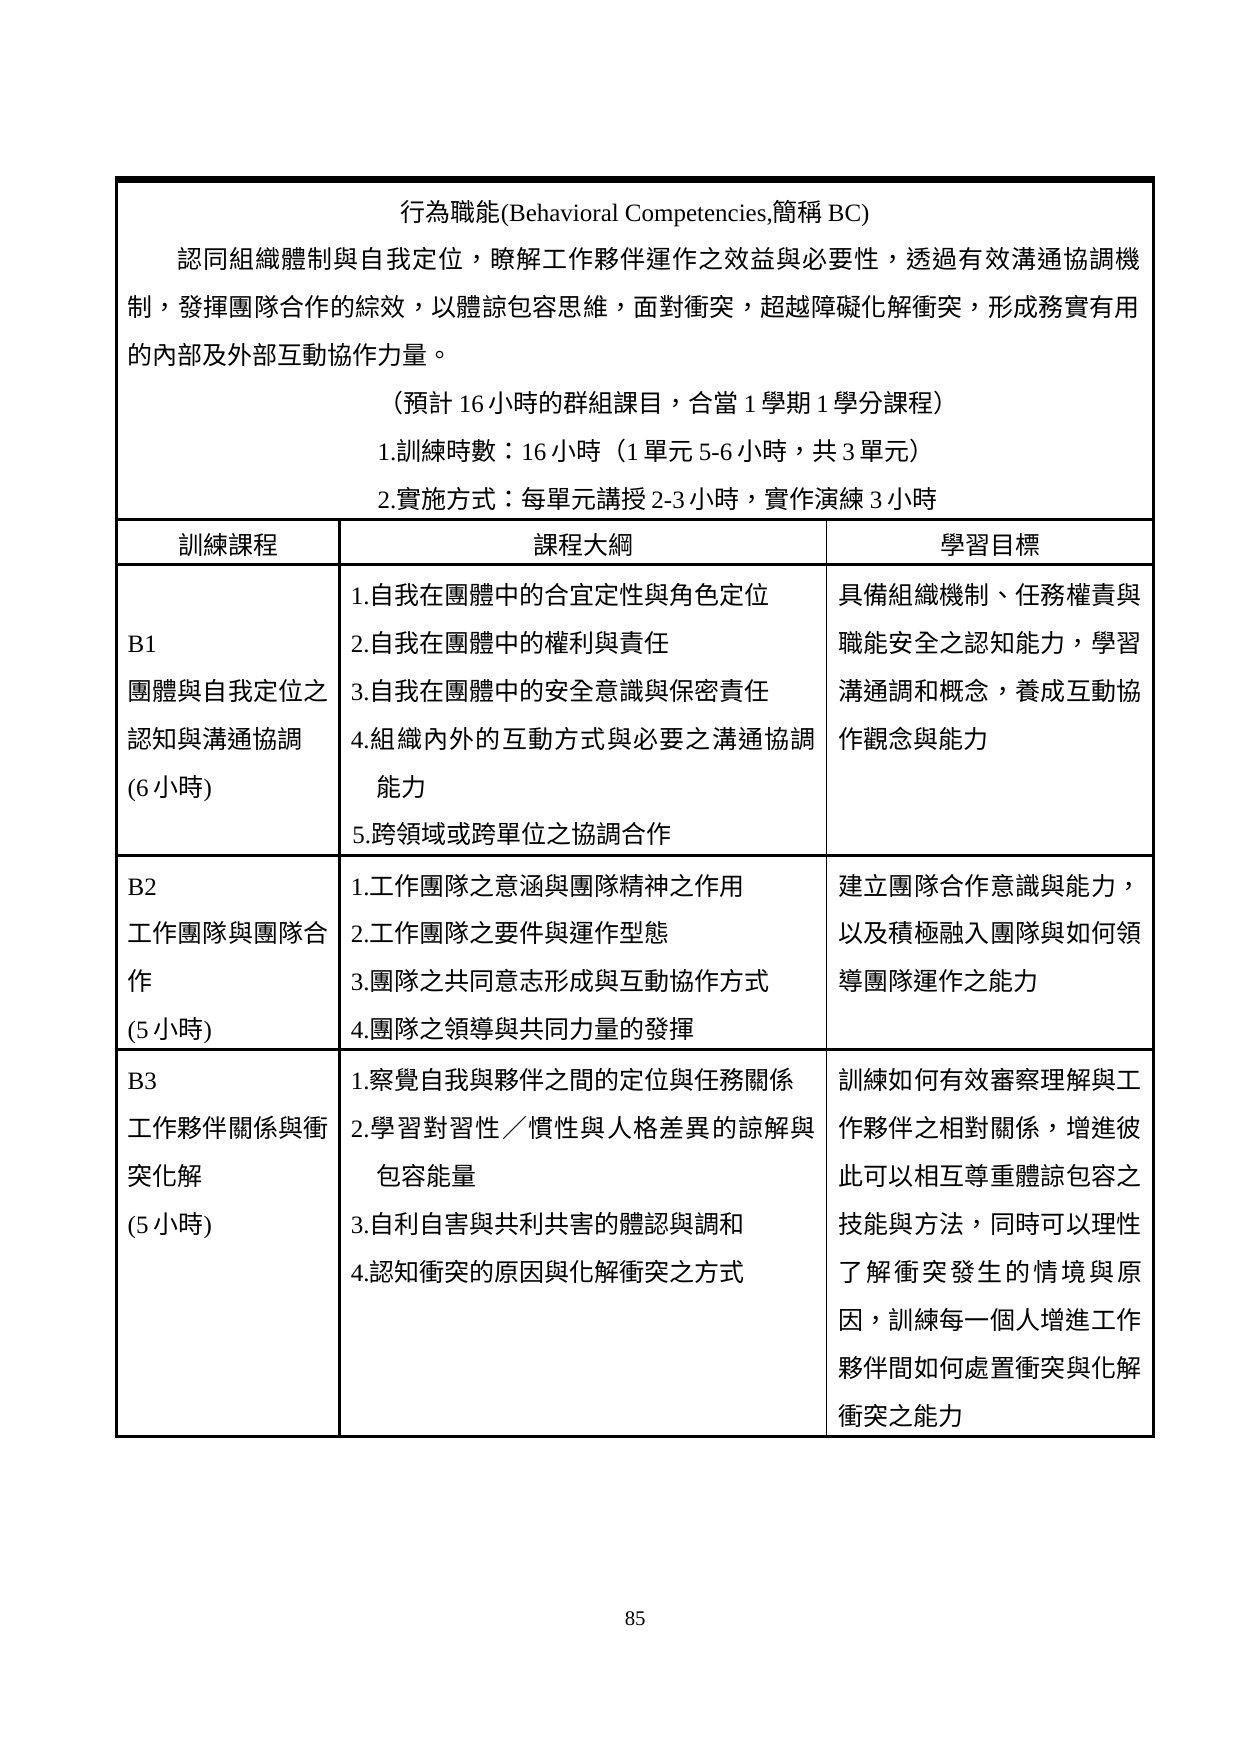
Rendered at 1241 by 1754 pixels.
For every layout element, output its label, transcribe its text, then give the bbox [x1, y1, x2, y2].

table_cell 學習目標 [827, 521, 1152, 563]
table_cell 建立團隊合作意識與能力，以及積極融入團隊與如何領導團隊運作之能力 [827, 857, 1152, 1048]
table_cell 課程大綱 [341, 521, 826, 563]
table_cell B3 工作夥伴關係與衝突化解 (5小時) [118, 1051, 338, 1435]
table_cell 1.察覺自我與夥伴之間的定位與任務關係 2.學習對習性／慣性與人格差異的諒解與包容能量 3.自利自害與共利共害的體認與調和 4.認知衝突的原因與化解衝突之方式 [341, 1051, 826, 1435]
table_cell 訓練如何有效審察理解與工作夥伴之相對關係，增進彼此可以相互尊重體諒包容之技能與方法，同時可以理性了解衝突發生的情境與原因，訓練每一個人增進工作夥伴間如何處置衝突與化解衝突之能力 [827, 1051, 1152, 1435]
table_cell B2 工作團隊與團隊合作 (5小時) [118, 857, 338, 1048]
table_cell 1.自我在團體中的合宜定性與角色定位 2.自我在團體中的權利與責任 3.自我在團體中的安全意識與保密責任 4.組織內外的互動方式與必要之溝通協調能力 5.跨領域或跨單位之協調合作 [341, 566, 826, 853]
table_header 行為職能(Behavioral Competencies,簡稱BC) 認同組織體制與自我定位，瞭解工作夥伴運作之效益與必要性，透過有效溝通協調機制，發揮團隊合作的綜效，以體諒包容思維，面對衝突，超越障礙化解衝突，形成務實有用的內部及外部互動協作力量。 （預計16小時的群組課目，合當1學期1學分課程） 1.訓練時數：16小時（1單元5-6小時，共3單元） 2.實施方式：每單元講授2-3小時，實作演練3小時 [118, 183, 1152, 518]
table_cell 具備組織機制、任務權責與職能安全之認知能力，學習溝通調和概念，養成互動協作觀念與能力 [827, 566, 1152, 853]
table_cell 訓練課程 [118, 521, 338, 563]
table_cell B1 團體與自我定位之認知與溝通協調 (6小時) [118, 566, 338, 853]
table_cell 1.工作團隊之意涵與團隊精神之作用 2.工作團隊之要件與運作型態 3.團隊之共同意志形成與互動協作方式 4.團隊之領導與共同力量的發揮 [341, 857, 826, 1048]
